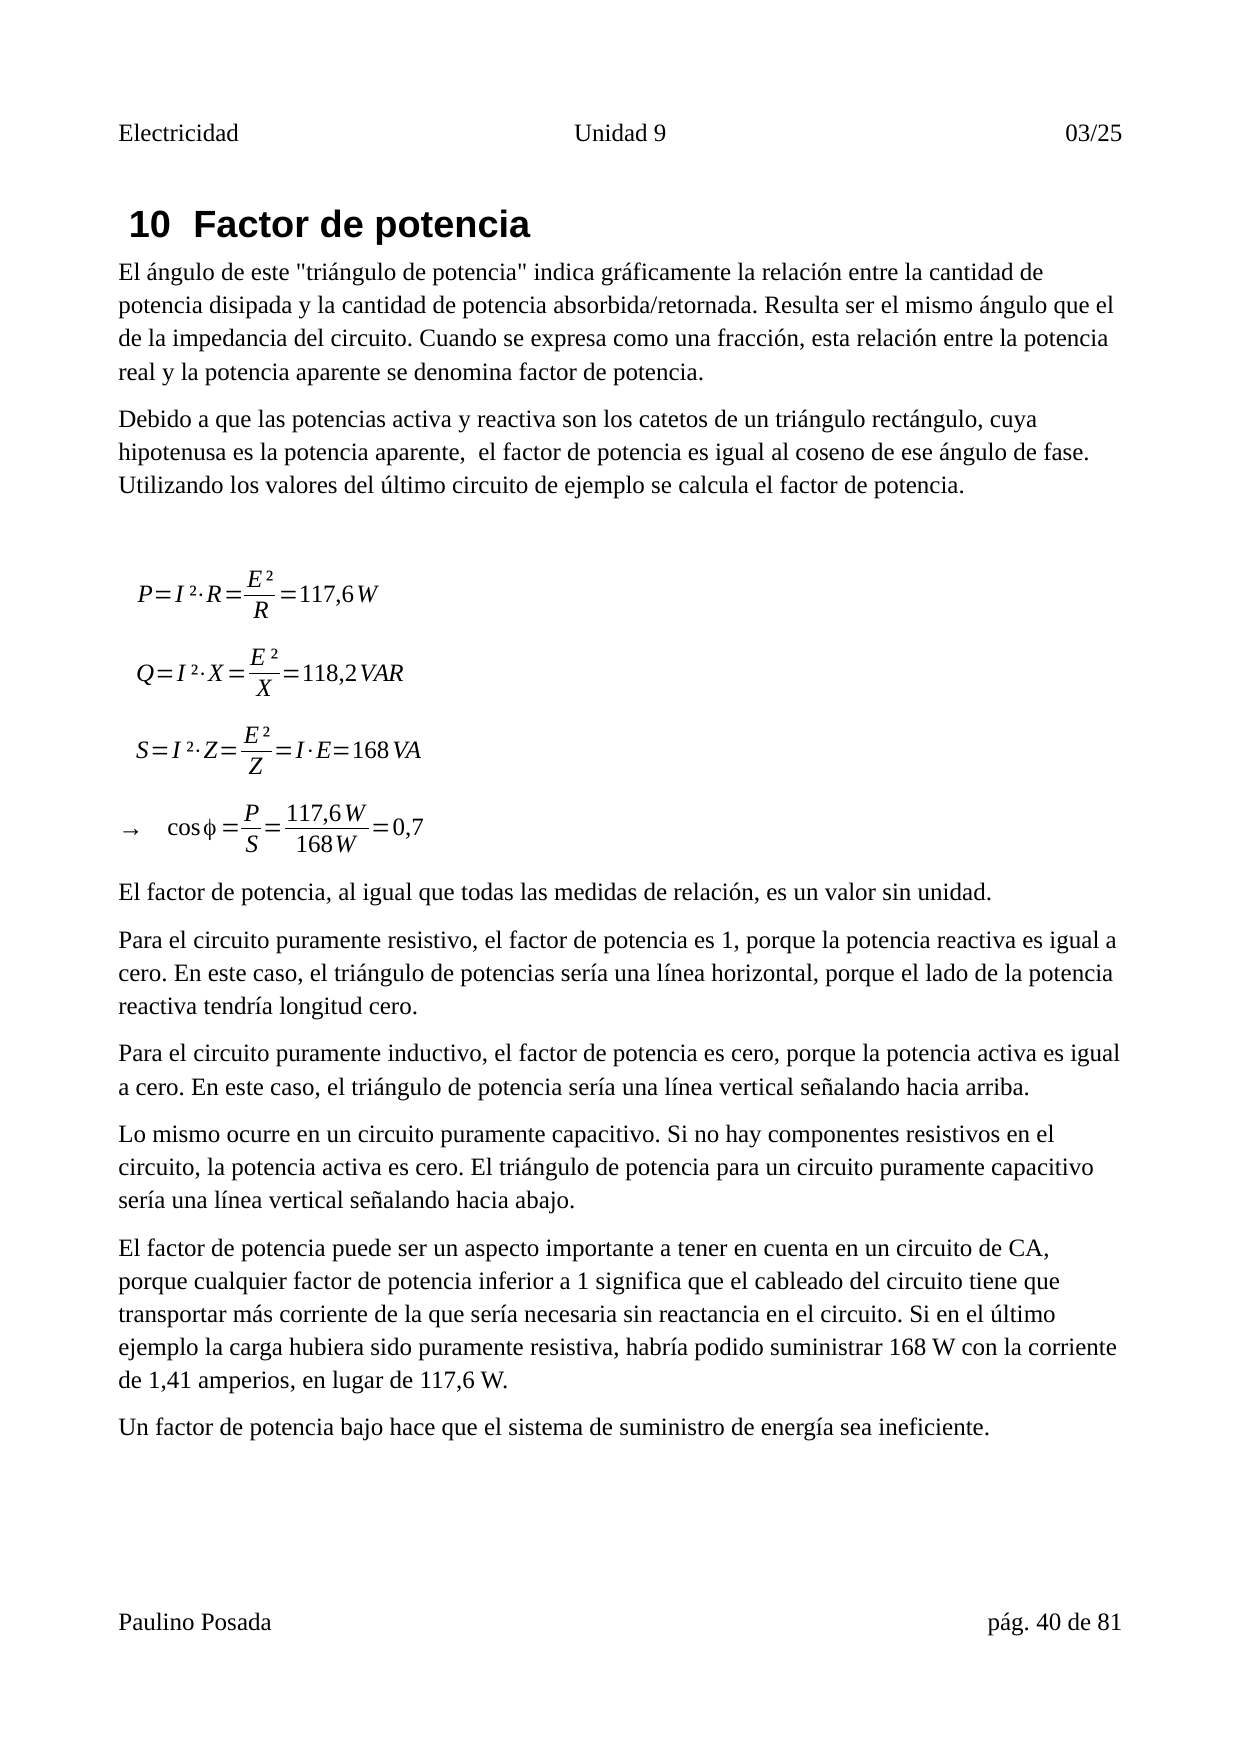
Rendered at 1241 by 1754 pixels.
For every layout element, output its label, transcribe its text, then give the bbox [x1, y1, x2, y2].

text → [118, 799, 1122, 858]
text El factor de potencia, al igual que todas las medidas de relación, es un valor sin unidad. [118, 877, 1122, 906]
text Lo mismo ocurre en un circuito puramente capacitivo. Si no hay componentes resistivos en el circuito, la potencia activa es cero. El triángulo de potencia para un circuito puramente capacitivo sería una línea vertical señalando hacia abajo. [118, 1119, 1122, 1214]
subtitle Factor de potencia [118, 201, 1122, 245]
text Debido a que las potencias activa y reactiva son los catetos de un triángulo rectángulo, cuya hipotenusa es la potencia aparente, el factor de potencia es igual al coseno de ese ángulo de fase. Utilizando los valores del último circuito de ejemplo se calcula el factor de potencia. [118, 404, 1122, 499]
text Un factor de potencia bajo hace que el sistema de suministro de energía sea ineficiente. [118, 1412, 1122, 1441]
text Para el circuito puramente resistivo, el factor de potencia es 1, porque la potencia reactiva es igual a cero. En este caso, el triángulo de potencias sería una línea horizontal, porque el lado de la potencia reactiva tendría longitud cero. [118, 925, 1122, 1020]
text El factor de potencia puede ser un aspecto importante a tener en cuenta en un circuito de CA, porque cualquier factor de potencia inferior a 1 significa que el cableado del circuito tiene que transportar más corriente de la que sería necesaria sin reactancia en el circuito. Si en el último ejemplo la carga hubiera sido puramente resistiva, habría podido suministrar 168 W con la corriente de 1,41 amperios, en lugar de 117,6 W. [118, 1233, 1122, 1394]
text El ángulo de este "triángulo de potencia" indica gráficamente la relación entre la cantidad de potencia disipada y la cantidad de potencia absorbida/retornada. Resulta ser el mismo ángulo que el de la impedancia del circuito. Cuando se expresa como una fracción, esta relación entre la potencia real y la potencia aparente se denomina factor de potencia. [118, 257, 1122, 385]
text Para el circuito puramente inductivo, el factor de potencia es cero, porque la potencia activa es igual a cero. En este caso, el triángulo de potencia sería una línea vertical señalando hacia arriba. [118, 1038, 1122, 1100]
